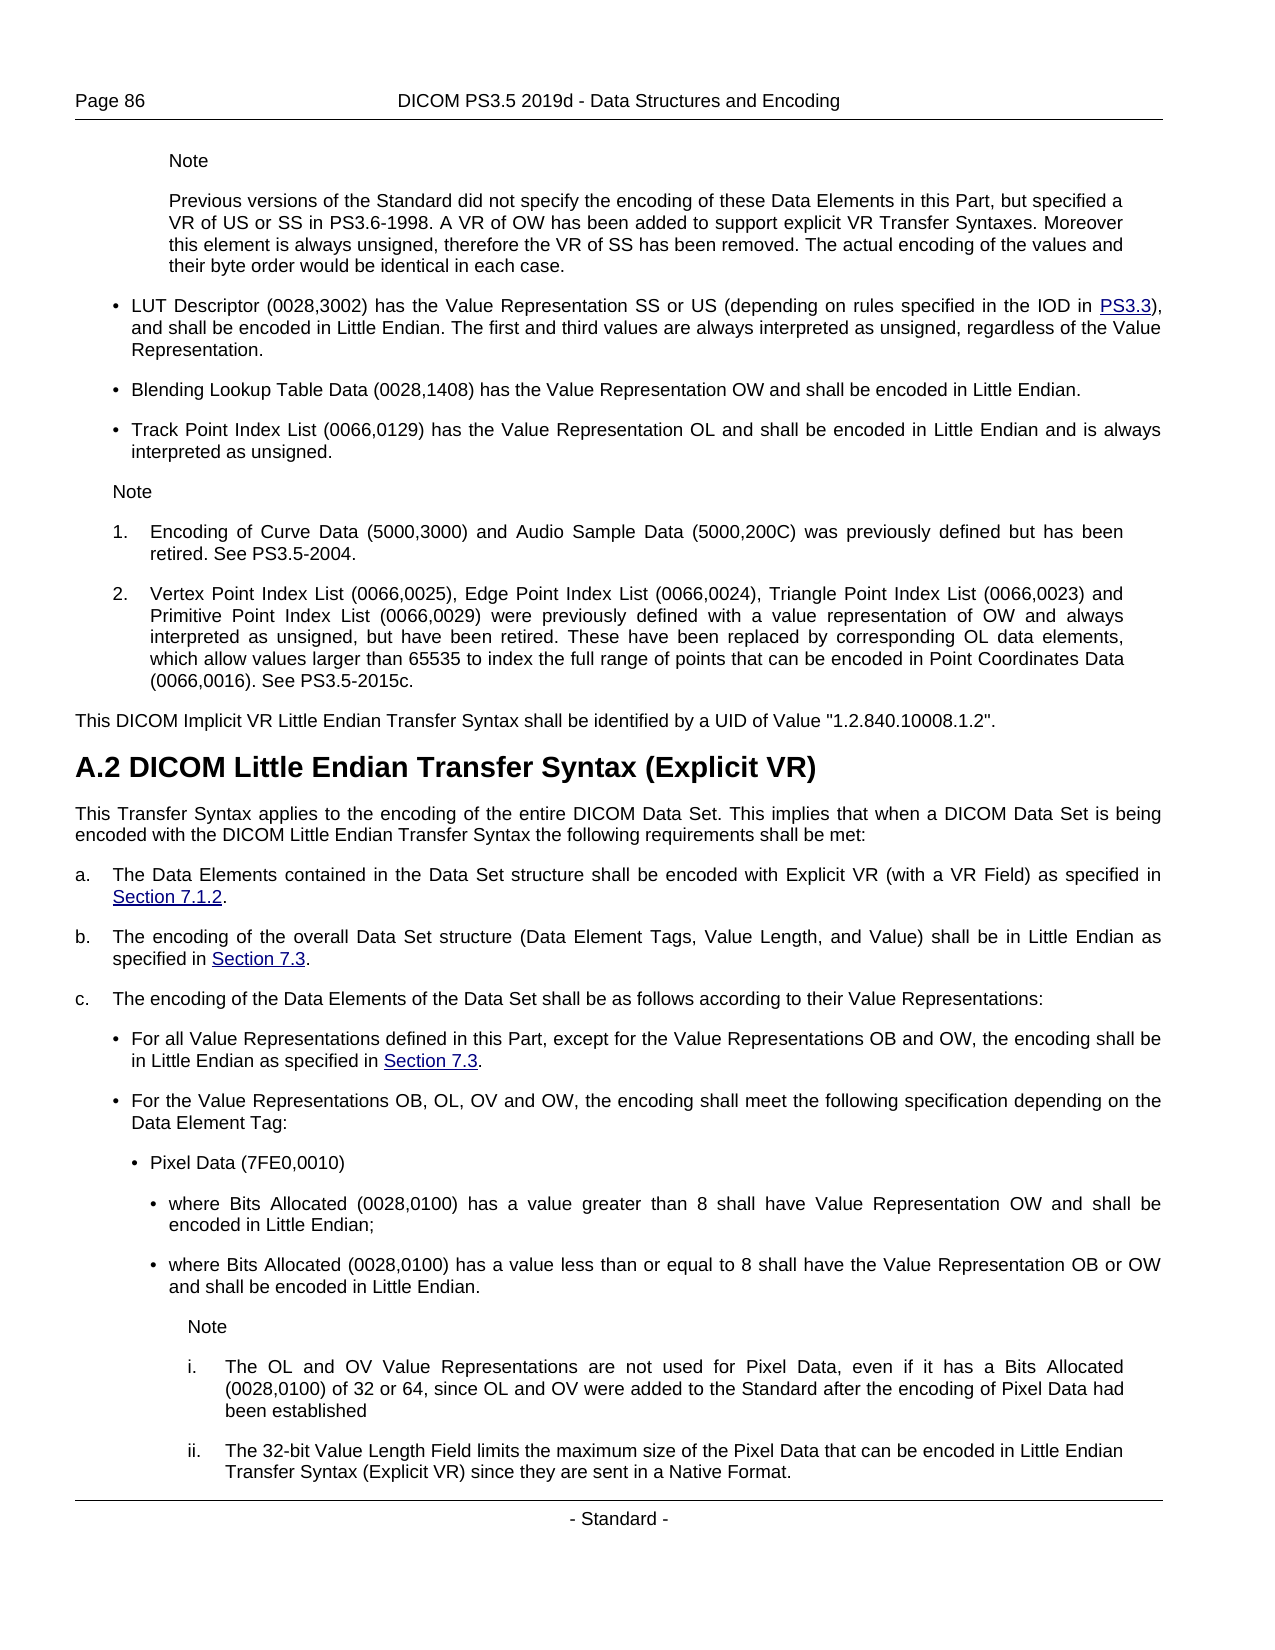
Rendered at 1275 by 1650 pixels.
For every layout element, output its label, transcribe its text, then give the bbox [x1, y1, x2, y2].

text • For the Value Representations OB, OL, OV and OW, the encoding shall meet the following specification depending on the Data Element Tag: [112, 1090, 1162, 1133]
text • where Bits Allocated (0028,0100) has a value less than or equal to 8 shall have the Value Representation OB or OW and shall be encoded in Little Endian. [150, 1254, 1162, 1297]
text Previous versions of the Standard did not specify the encoding of these Data Elements in this Part, but specified a VR of US or SS in PS3.6-1998. A VR of OW has been added to support explicit VR Transfer Syntaxes. Moreover this element is always unsigned, therefore the VR of SS has been removed. The actual encoding of the values and their byte order would be identical in each case. [169, 190, 1125, 277]
text • For all Value Representations defined in this Part, except for the Value Representations OB and OW, the encoding shall be in Little Endian as specified in Section 7.3. [112, 1028, 1162, 1071]
text • Track Point Index List (0066,0129) has the Value Representation OL and shall be encoded in Little Endian and is always interpreted as unsigned. [112, 419, 1162, 462]
text 2. Vertex Point Index List (0066,0025), Edge Point Index List (0066,0024), Triangle Point Index List (0066,0023) and Primitive Point Index List (0066,0029) were previously defined with a value representation of OW and always interpreted as unsigned, but have been retired. These have been replaced by corresponding OL data elements, which allow values larger than 65535 to index the full range of points that can be encoded in Point Coordinates Data (0066,0016). See PS3.5-2015c. [112, 583, 1125, 691]
text c. The encoding of the Data Elements of the Data Set shall be as follows according to their Value Representations: [75, 988, 1162, 1009]
text Note [112, 481, 1125, 502]
text This DICOM Implicit VR Little Endian Transfer Syntax shall be identified by a UID of Value "1.2.840.10008.1.2". [75, 710, 1162, 731]
text a. The Data Elements contained in the Data Set structure shall be encoded with Explicit VR (with a VR Field) as specified in Section 7.1.2. [75, 864, 1162, 907]
text b. The encoding of the overall Data Set structure (Data Element Tags, Value Length, and Value) shall be in Little Endian as specified in Section 7.3. [75, 926, 1162, 969]
text • where Bits Allocated (0028,0100) has a value greater than 8 shall have Value Representation OW and shall be encoded in Little Endian; [150, 1192, 1162, 1235]
text i. The OL and OV Value Representations are not used for Pixel Data, even if it has a Bits Allocated (0028,0100) of 32 or 64, since OL and OV were added to the Standard after the encoding of Pixel Data had been established [187, 1356, 1125, 1421]
text • Pixel Data (7FE0,0010) [131, 1152, 1162, 1173]
text ii. The 32-bit Value Length Field limits the maximum size of the Pixel Data that can be encoded in Little Endian Transfer Syntax (Explicit VR) since they are sent in a Native Format. [187, 1440, 1125, 1483]
text • LUT Descriptor (0028,3002) has the Value Representation SS or US (depending on rules specified in the IOD in PS3.3), and shall be encoded in Little Endian. The first and third values are always interpreted as unsigned, regardless of the Value Representation. [112, 295, 1162, 360]
text • Blending Lookup Table Data (0028,1408) has the Value Representation OW and shall be encoded in Little Endian. [112, 379, 1162, 400]
text 1. Encoding of Curve Data (5000,3000) and Audio Sample Data (5000,200C) was previously defined but has been retired. See PS3.5-2004. [112, 521, 1125, 564]
text Note [187, 1316, 1125, 1338]
text This Transfer Syntax applies to the encoding of the entire DICOM Data Set. This implies that when a DICOM Data Set is being encoded with the DICOM Little Endian Transfer Syntax the following requirements shall be met: [75, 802, 1162, 845]
text Note [169, 150, 1125, 172]
text A.2 DICOM Little Endian Transfer Syntax (Explicit VR) [75, 750, 1162, 783]
